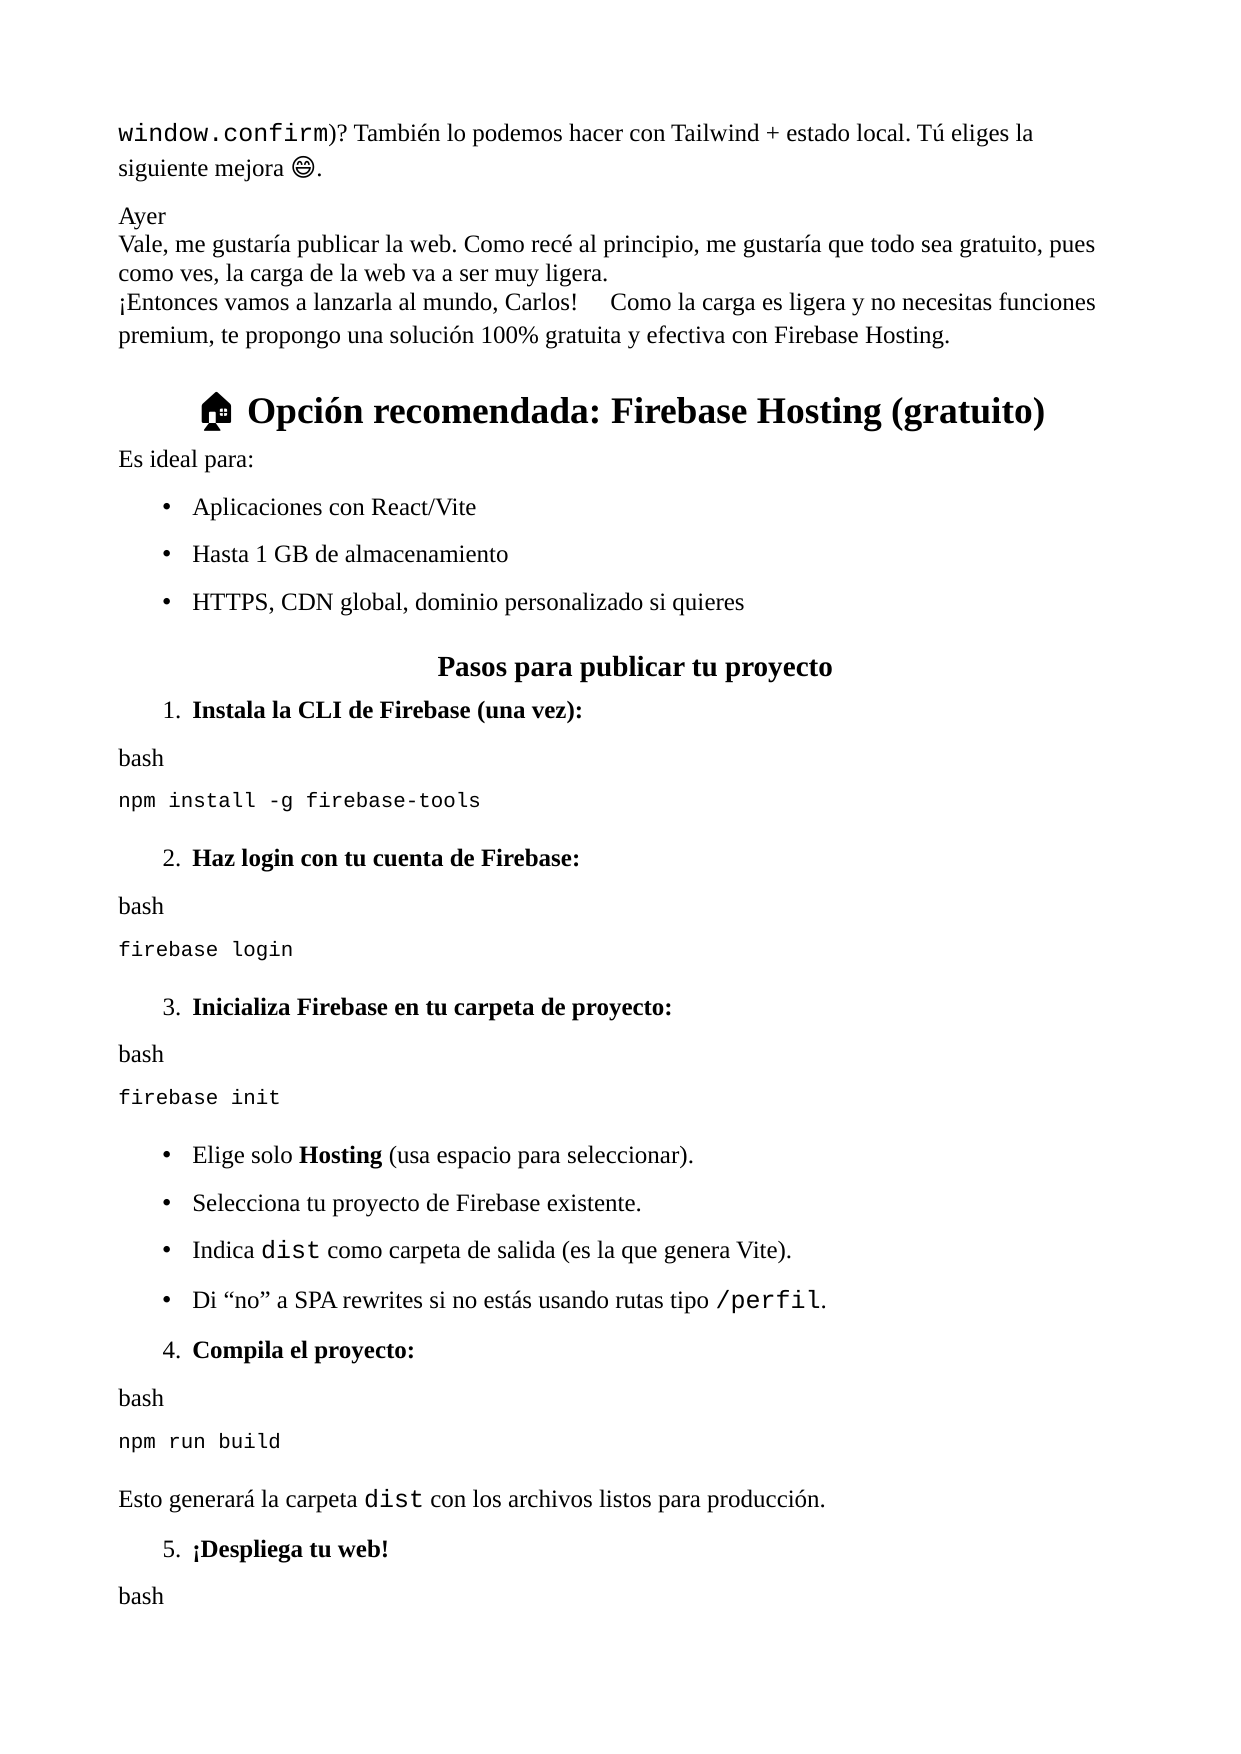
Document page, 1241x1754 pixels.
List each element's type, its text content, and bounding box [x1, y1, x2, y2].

subtitle 🏠 Opción recomendada: Firebase Hosting (gratuito) [118, 388, 1122, 432]
list Inicializa Firebase en tu carpeta de proyecto: [162, 992, 1122, 1021]
text firebase init [118, 1087, 1122, 1111]
text npm install -g firebase-tools [118, 790, 1122, 814]
subtitle ✅ Pasos para publicar tu proyecto [118, 649, 1122, 683]
text Esto generará la carpeta dist con los archivos listos para producción. [118, 1484, 1122, 1514]
text bash [118, 743, 1122, 772]
list Compila el proyecto: [162, 1335, 1122, 1364]
text Es ideal para: [118, 444, 1122, 473]
list Hasta 1 GB de almacenamiento [162, 539, 1122, 568]
text ¡Entonces vamos a lanzarla al mundo, Carlos! 🚀 Como la carga es ligera y no necesitas funciones premium, te propongo una solución 100% gratuita y efectiva con Firebase Hosting. [118, 287, 1122, 349]
list Elige solo Hosting (usa espacio para seleccionar). [162, 1140, 1122, 1169]
text Vale, me gustaría publicar la web. Como recé al principio, me gustaría que todo sea gratuito, pues como ves, la carga de la web va a ser muy ligera. [118, 229, 1122, 287]
list Aplicaciones con React/Vite [162, 492, 1122, 521]
list ¡Despliega tu web! 🎉 [162, 1534, 1122, 1562]
list Indica dist como carpeta de salida (es la que genera Vite). [162, 1235, 1122, 1266]
text window.confirm)? También lo podemos hacer con Tailwind + estado local. Tú eliges la siguiente mejora 😄. [118, 118, 1122, 182]
list Haz login con tu cuenta de Firebase: [162, 843, 1122, 872]
text bash [118, 1039, 1122, 1068]
text bash [118, 1383, 1122, 1412]
text bash [118, 891, 1122, 920]
text Ayer [118, 201, 1122, 229]
text firebase login [118, 939, 1122, 962]
list HTTPS, CDN global, dominio personalizado si quieres [162, 587, 1122, 616]
text npm run build [118, 1431, 1122, 1454]
list Di “no” a SPA rewrites si no estás usando rutas tipo /perfil. [162, 1285, 1122, 1316]
list Selecciona tu proyecto de Firebase existente. [162, 1188, 1122, 1217]
list Instala la CLI de Firebase (una vez): [162, 695, 1122, 724]
text bash [118, 1581, 1122, 1610]
